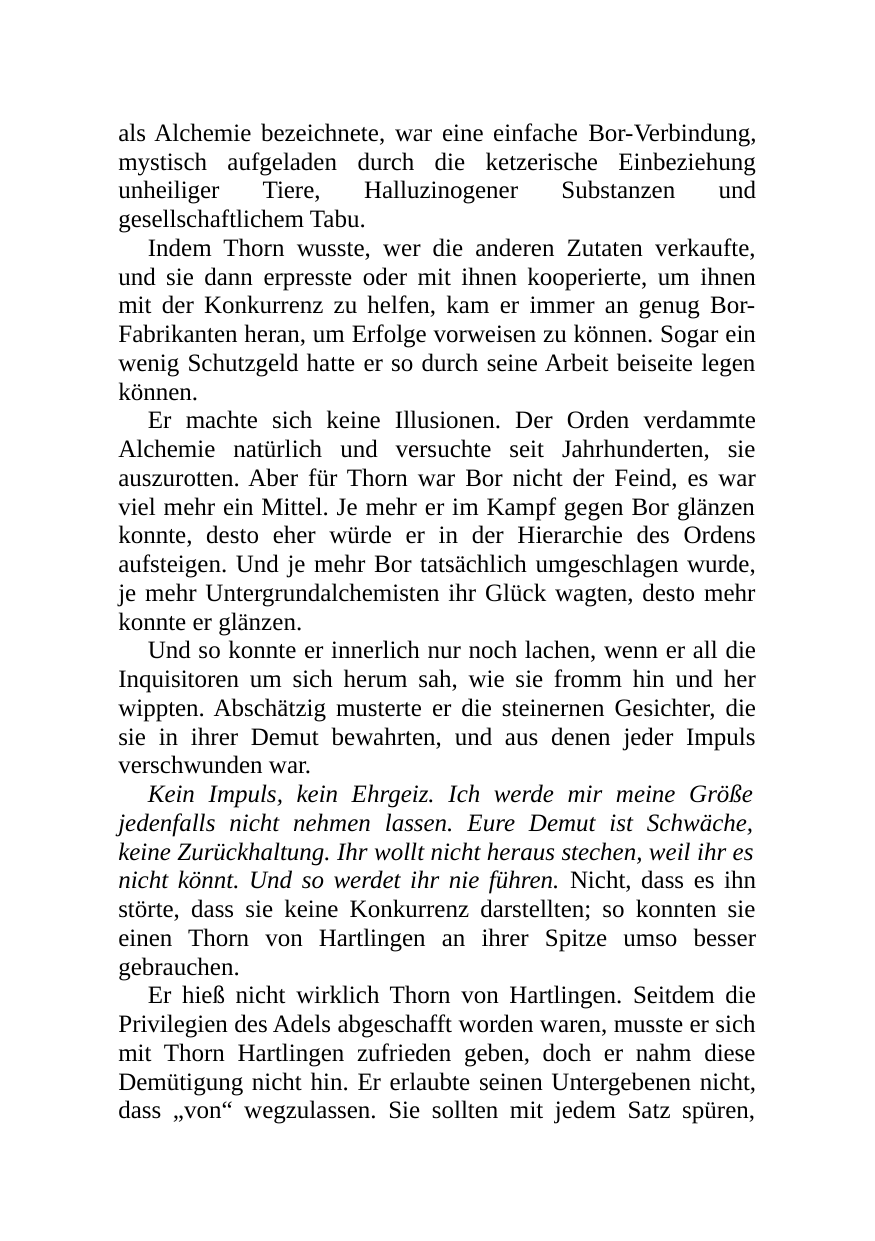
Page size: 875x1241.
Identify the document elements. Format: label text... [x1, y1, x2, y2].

text als Alchemie bezeichnete, war eine einfache Bor-Verbindung, mystisch aufgeladen durch die ketzerische Einbeziehung unheiliger Tiere, Halluzinogener Substanzen und gesellschaftlichem Tabu. [118, 118, 756, 233]
text Kein Impuls, kein Ehrgeiz. Ich werde mir meine Größe jedenfalls nicht nehmen lassen. Eure Demut ist Schwäche, keine Zurückhaltung. Ihr wollt nicht heraus stechen, weil ihr es nicht könnt. Und so werdet ihr nie führen. Nicht, dass es ihn störte, dass sie keine Konkurrenz darstellten; so konnten sie einen Thorn von Hartlingen an ihrer Spitze umso besser gebrauchen. [118, 779, 756, 981]
text Indem Thorn wusste, wer die anderen Zutaten verkaufte, und sie dann erpresste oder mit ihnen kooperierte, um ihnen mit der Konkurrenz zu helfen, kam er immer an genug Bor-Fabrikanten heran, um Erfolge vorweisen zu können. Sogar ein wenig Schutzgeld hatte er so durch seine Arbeit beiseite legen können. [118, 233, 756, 406]
text Er hieß nicht wirklich Thorn von Hartlingen. Seitdem die Privilegien des Adels abgeschafft worden waren, musste er sich mit Thorn Hartlingen zufrieden geben, doch er nahm diese Demütigung nicht hin. Er erlaubte seinen Untergebenen nicht, dass „von“ wegzulassen. Sie sollten mit jedem Satz spüren, [118, 981, 756, 1124]
text Und so konnte er innerlich nur noch lachen, wenn er all die Inquisitoren um sich herum sah, wie sie fromm hin und her wippten. Abschätzig musterte er die steinernen Gesichter, die sie in ihrer Demut bewahrten, und aus denen jeder Impuls verschwunden war. [118, 636, 756, 779]
text Er machte sich keine Illusionen. Der Orden verdammte Alchemie natürlich und versuchte seit Jahrhunderten, sie auszurotten. Aber für Thorn war Bor nicht der Feind, es war viel mehr ein Mittel. Je mehr er im Kampf gegen Bor glänzen konnte, desto eher würde er in der Hierarchie des Ordens aufsteigen. Und je mehr Bor tatsächlich umgeschlagen wurde, je mehr Untergrundalchemisten ihr Glück wagten, desto mehr konnte er glänzen. [118, 406, 756, 636]
